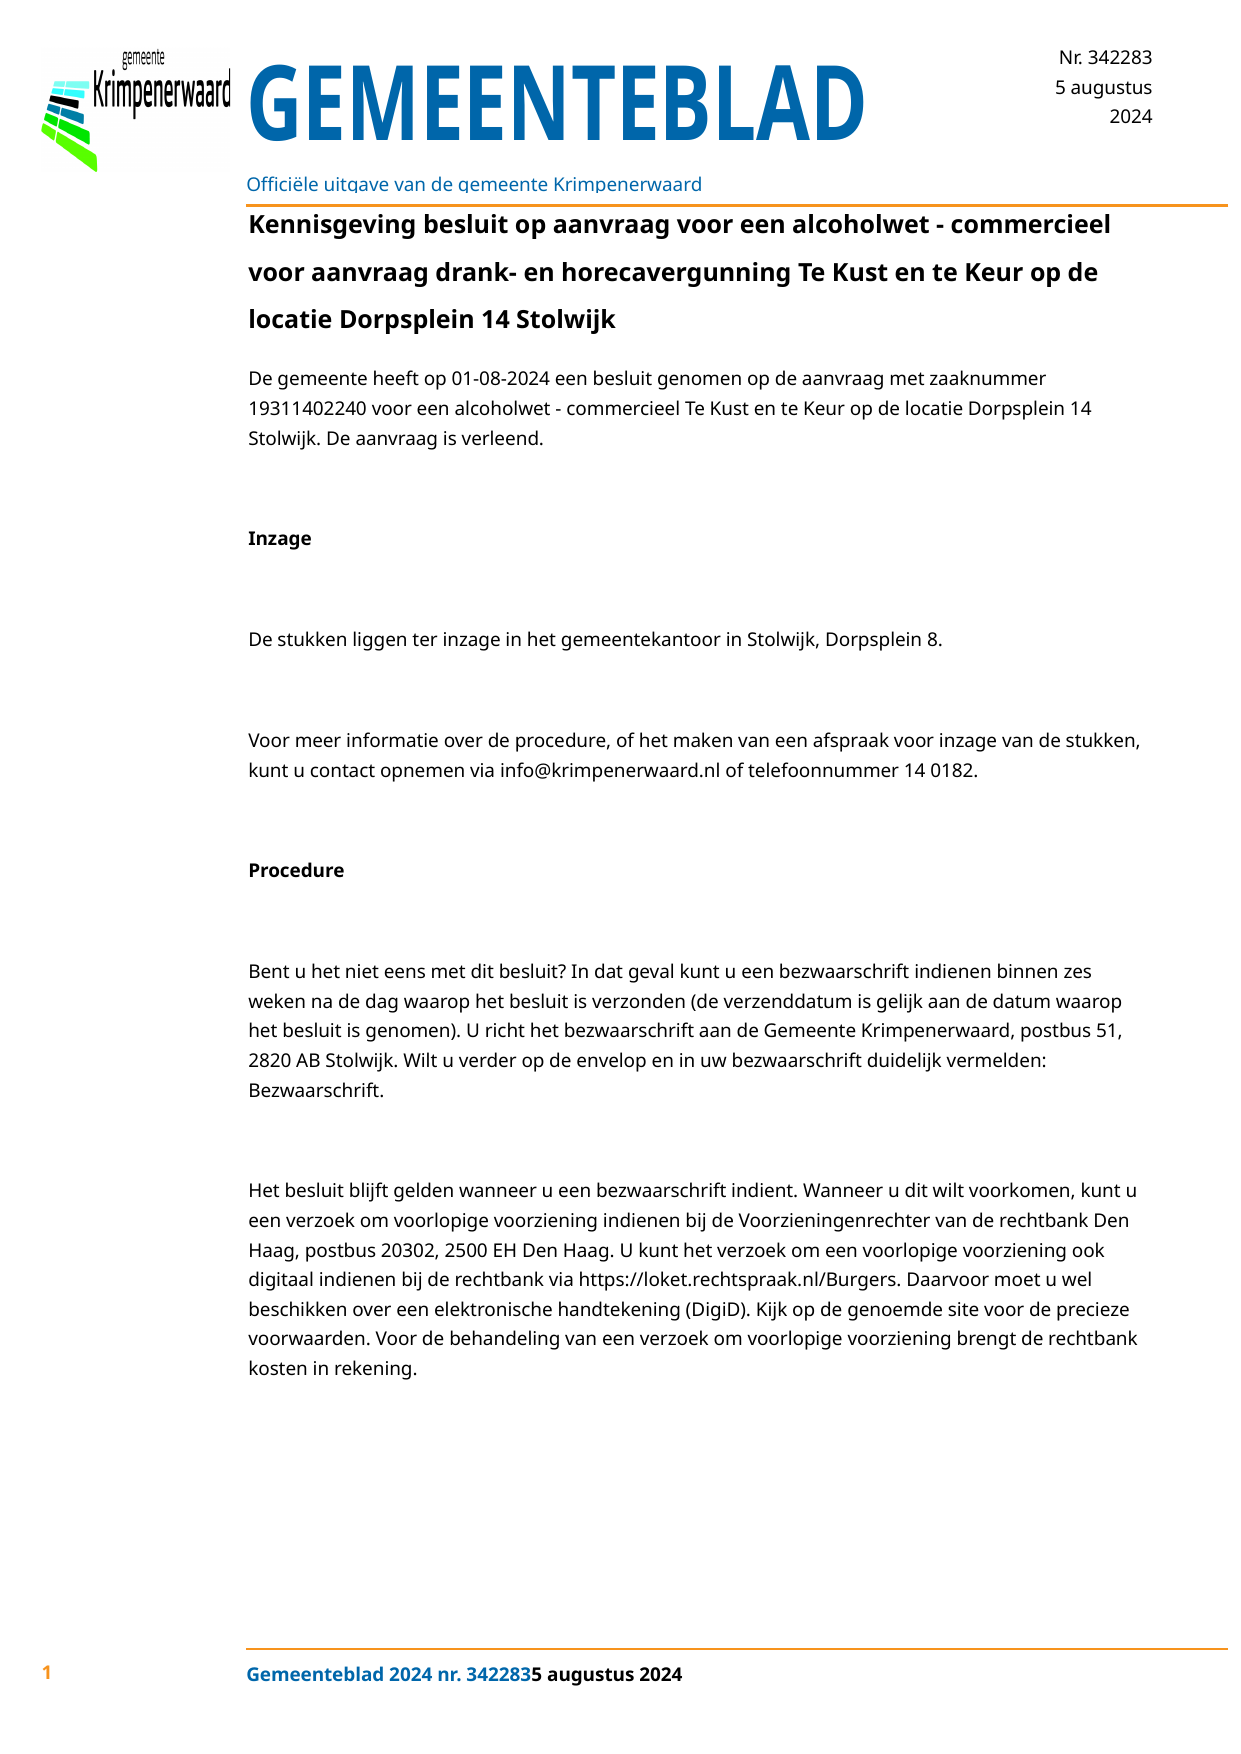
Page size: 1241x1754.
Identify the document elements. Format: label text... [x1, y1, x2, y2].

text Het besluit blijft gelden wanneer u een bezwaarschrift indient. Wanneer u dit wilt voorkomen, kunt u een verzoek om voorlopige voorziening indienen bij de Voorzieningenrechter van de rechtbank Den Haag, postbus 20302, 2500 EH Den Haag. U kunt het verzoek om een voorlopige voorziening ook digitaal indienen bij de rechtbank via https://loket.rechtspraak.nl/Burgers. Daarvoor moet u wel beschikken over een elektronische handtekening (DigiD). Kijk op de genoemde site voor de precieze voorwaarden. Voor de behandeling van een verzoek om voorlopige voorziening brengt de rechtbank kosten in rekening. [248, 1178, 1152, 1381]
text De gemeente heeft op 01-08-2024 een besluit genomen op de aanvraag met zaaknummer 19311402240 voor een alcoholwet - commercieel Te Kust en te Keur op de locatie Dorpsplein 14 Stolwijk. De aanvraag is verleend. [248, 366, 1152, 450]
text Bent u het niet eens met dit besluit? In dat geval kunt u een bezwaarschrift indienen binnen zes weken na de dag waarop het besluit is verzonden (de verzenddatum is gelijk aan de datum waarop het besluit is genomen). U richt het bezwaarschrift aan de Gemeente Krimpenerwaard, postbus 51, 2820 AB Stolwijk. Wilt u verder op de envelop en in uw bezwaarschrift duidelijk vermelden: Bezwaarschrift. [248, 958, 1152, 1102]
picture [41, 47, 231, 172]
text De stukken liggen ter inzage in het gemeentekantoor in Stolwijk, Dorpsplein 8. [248, 626, 1152, 652]
text Procedure [248, 858, 1152, 883]
text Inzage [248, 526, 1152, 551]
text Kennisgeving besluit op aanvraag voor een alcoholwet - commercieel voor aanvraag drank- en horecavergunning Te Kust en te Keur op de locatie Dorpsplein 14 Stolwijk [248, 207, 1152, 336]
text Voor meer informatie over de procedure, of het maken van een afspraak voor inzage van de stukken, kunt u contact opnemen via info@krimpenerwaard.nl of telefoonnummer 14 0182. [248, 727, 1152, 782]
